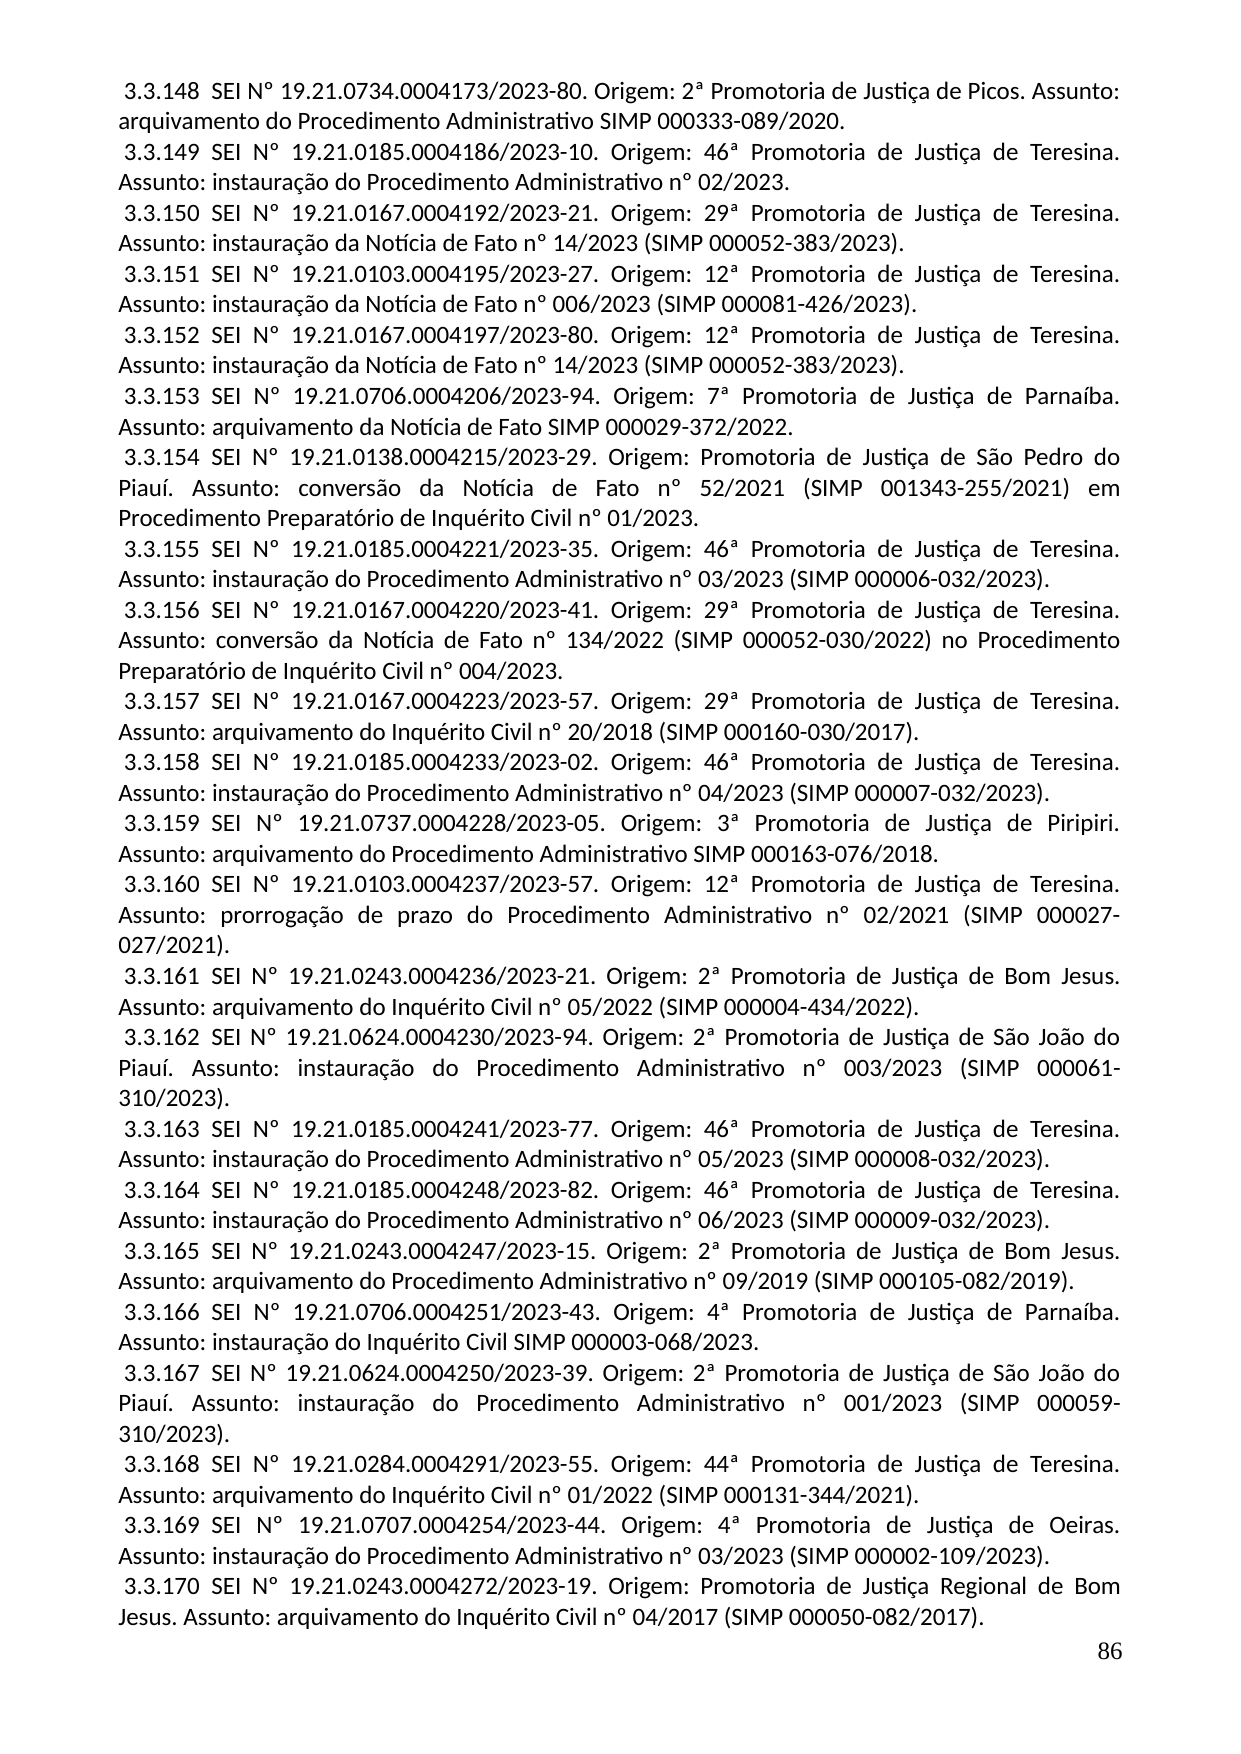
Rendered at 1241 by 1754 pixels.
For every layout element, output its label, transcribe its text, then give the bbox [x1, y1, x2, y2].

list SEI Nº 19.21.0706.0004206/2023-94. Origem: 7ª Promotoria de Justiça de Parnaíba. Assunto: arquivamento da Notícia de Fato SIMP 000029-372/2022. [118, 380, 1122, 441]
list SEI Nº 19.21.0243.0004272/2023-19. Origem: Promotoria de Justiça Regional de Bom Jesus. Assunto: arquivamento do Inquérito Civil nº 04/2017 (SIMP 000050-082/2017). [118, 1571, 1122, 1632]
list SEI Nº 19.21.0167.0004192/2023-21. Origem: 29ª Promotoria de Justiça de Teresina. Assunto: instauração da Notícia de Fato nº 14/2023 (SIMP 000052-383/2023). [118, 197, 1122, 258]
list SEI Nº 19.21.0185.0004241/2023-77. Origem: 46ª Promotoria de Justiça de Teresina. Assunto: instauração do Procedimento Administrativo nº 05/2023 (SIMP 000008-032/2023). [118, 1113, 1122, 1174]
list SEI Nº 19.21.0103.0004195/2023-27. Origem: 12ª Promotoria de Justiça de Teresina. Assunto: instauração da Notícia de Fato nº 006/2023 (SIMP 000081-426/2023). [118, 258, 1122, 319]
list SEI Nº 19.21.0624.0004230/2023-94. Origem: 2ª Promotoria de Justiça de São João do Piauí. Assunto: instauração do Procedimento Administrativo nº 003/2023 (SIMP 000061-310/2023). [118, 1021, 1122, 1113]
list SEI Nº 19.21.0284.0004291/2023-55. Origem: 44ª Promotoria de Justiça de Teresina. Assunto: arquivamento do Inquérito Civil nº 01/2022 (SIMP 000131-344/2021). [118, 1448, 1122, 1509]
list SEI Nº 19.21.0737.0004228/2023-05. Origem: 3ª Promotoria de Justiça de Piripiri. Assunto: arquivamento do Procedimento Administrativo SIMP 000163-076/2018. [118, 807, 1122, 868]
list SEI Nº 19.21.0185.0004186/2023-10. Origem: 46ª Promotoria de Justiça de Teresina. Assunto: instauração do Procedimento Administrativo nº 02/2023. [118, 136, 1122, 197]
list SEI Nº 19.21.0185.0004248/2023-82. Origem: 46ª Promotoria de Justiça de Teresina. Assunto: instauração do Procedimento Administrativo nº 06/2023 (SIMP 000009-032/2023). [118, 1174, 1122, 1235]
list SEI Nº 19.21.0167.0004220/2023-41. Origem: 29ª Promotoria de Justiça de Teresina. Assunto: conversão da Notícia de Fato nº 134/2022 (SIMP 000052-030/2022) no Procedimento Preparatório de Inquérito Civil nº 004/2023. [118, 594, 1122, 685]
list SEI Nº 19.21.0167.0004197/2023-80. Origem: 12ª Promotoria de Justiça de Teresina. Assunto: instauração da Notícia de Fato nº 14/2023 (SIMP 000052-383/2023). [118, 319, 1122, 380]
list SEI Nº 19.21.0185.0004233/2023-02. Origem: 46ª Promotoria de Justiça de Teresina. Assunto: instauração do Procedimento Administrativo nº 04/2023 (SIMP 000007-032/2023). [118, 746, 1122, 807]
list SEI Nº 19.21.0243.0004247/2023-15. Origem: 2ª Promotoria de Justiça de Bom Jesus. Assunto: arquivamento do Procedimento Administrativo nº 09/2019 (SIMP 000105-082/2019). [118, 1235, 1122, 1296]
list SEI Nº 19.21.0707.0004254/2023-44. Origem: 4ª Promotoria de Justiça de Oeiras. Assunto: instauração do Procedimento Administrativo nº 03/2023 (SIMP 000002-109/2023). [118, 1509, 1122, 1571]
list SEI Nº 19.21.0734.0004173/2023-80. Origem: 2ª Promotoria de Justiça de Picos. Assunto: arquivamento do Procedimento Administrativo SIMP 000333-089/2020. [118, 75, 1122, 136]
list SEI Nº 19.21.0243.0004236/2023-21. Origem: 2ª Promotoria de Justiça de Bom Jesus. Assunto: arquivamento do Inquérito Civil nº 05/2022 (SIMP 000004-434/2022). [118, 960, 1122, 1021]
list SEI Nº 19.21.0138.0004215/2023-29. Origem: Promotoria de Justiça de São Pedro do Piauí. Assunto: conversão da Notícia de Fato nº 52/2021 (SIMP 001343-255/2021) em Procedimento Preparatório de Inquérito Civil nº 01/2023. [118, 441, 1122, 533]
list SEI Nº 19.21.0706.0004251/2023-43. Origem: 4ª Promotoria de Justiça de Parnaíba. Assunto: instauração do Inquérito Civil SIMP 000003-068/2023. [118, 1296, 1122, 1357]
list SEI Nº 19.21.0103.0004237/2023-57. Origem: 12ª Promotoria de Justiça de Teresina. Assunto: prorrogação de prazo do Procedimento Administrativo nº 02/2021 (SIMP 000027-027/2021). [118, 868, 1122, 960]
list SEI Nº 19.21.0624.0004250/2023-39. Origem: 2ª Promotoria de Justiça de São João do Piauí. Assunto: instauração do Procedimento Administrativo nº 001/2023 (SIMP 000059-310/2023). [118, 1357, 1122, 1448]
list SEI Nº 19.21.0185.0004221/2023-35. Origem: 46ª Promotoria de Justiça de Teresina. Assunto: instauração do Procedimento Administrativo nº 03/2023 (SIMP 000006-032/2023). [118, 533, 1122, 594]
list SEI Nº 19.21.0167.0004223/2023-57. Origem: 29ª Promotoria de Justiça de Teresina. Assunto: arquivamento do Inquérito Civil nº 20/2018 (SIMP 000160-030/2017). [118, 685, 1122, 746]
